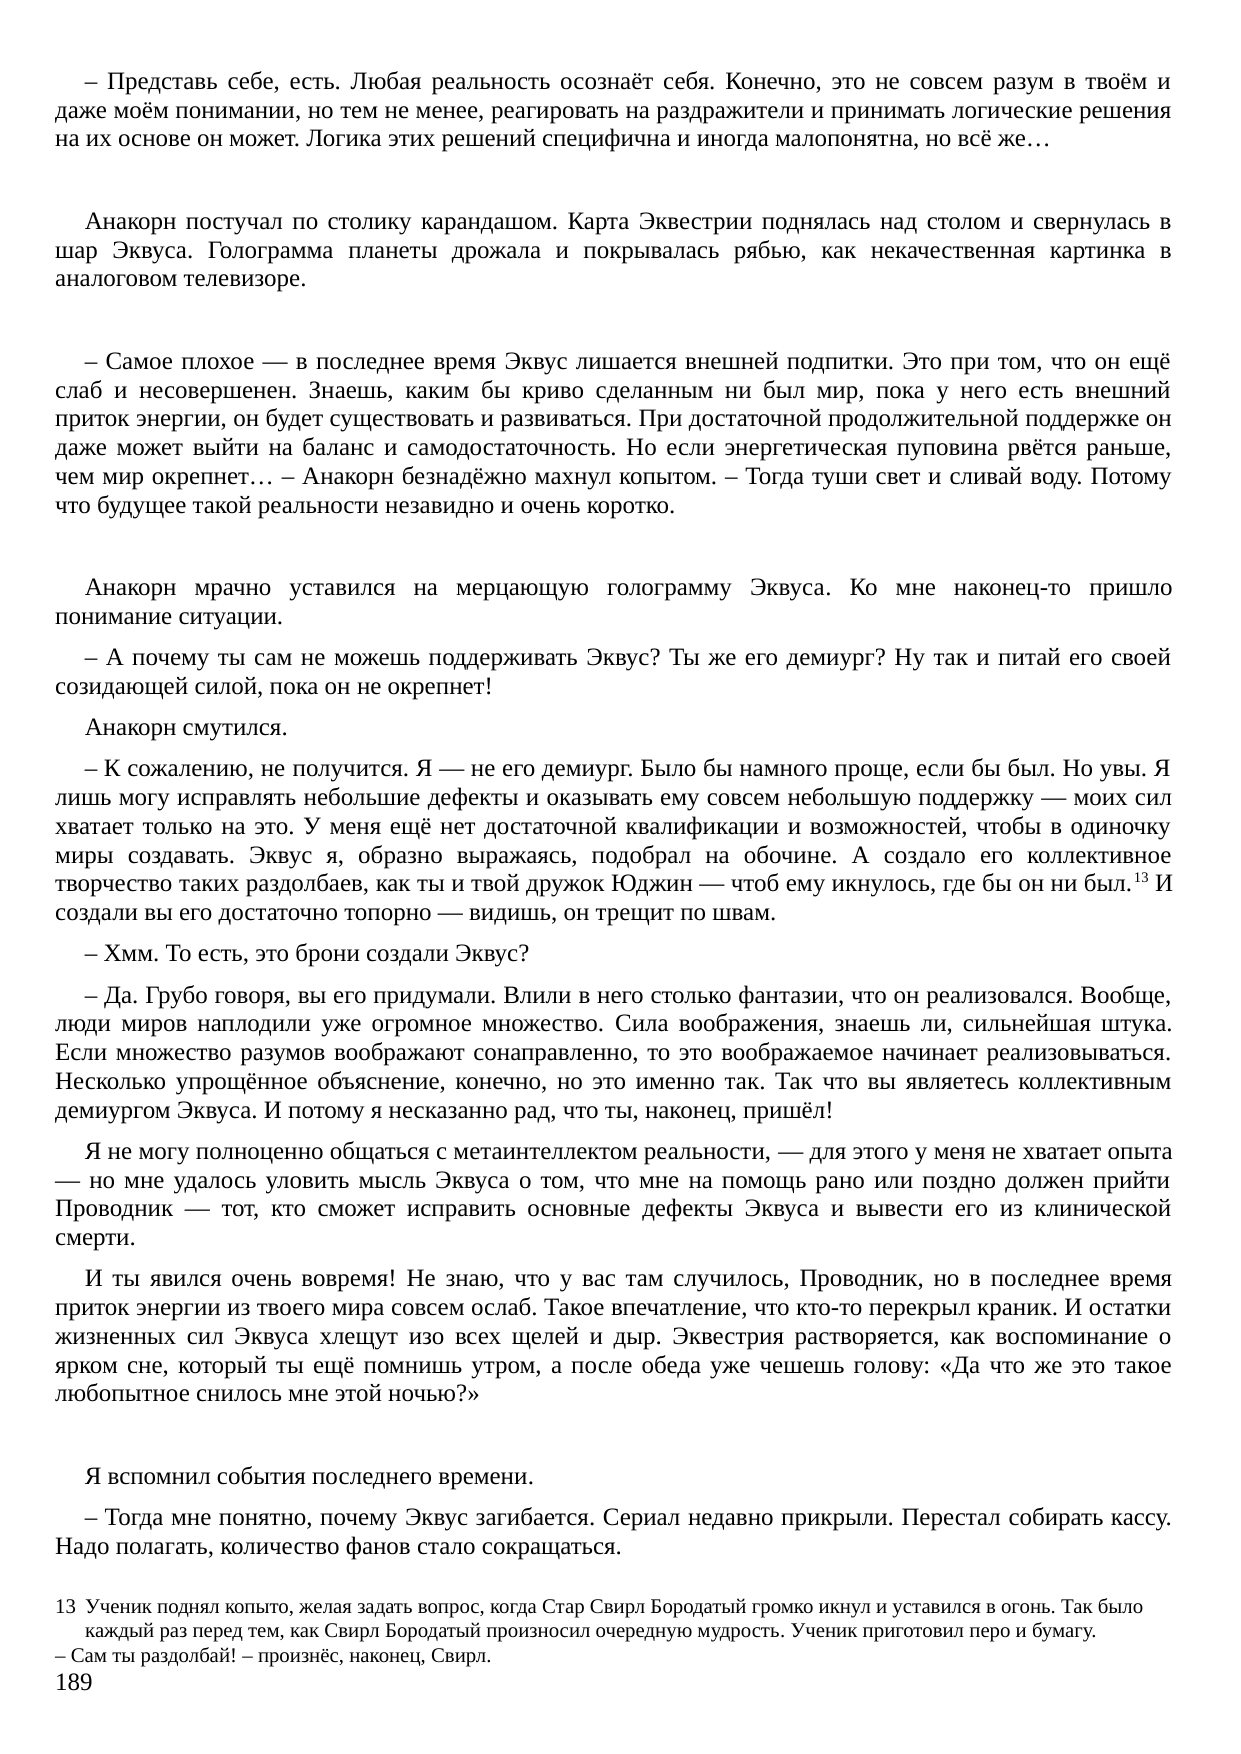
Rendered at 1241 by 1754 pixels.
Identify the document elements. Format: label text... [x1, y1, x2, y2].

text – А почему ты сам не можешь поддерживать Эквус? Ты же его демиург? Ну так и питай его своей созидающей силой, пока он не окрепнет! [55, 642, 1173, 700]
text Анакорн постучал по столику карандашом. Карта Эквестрии поднялась над столом и свернулась в шар Эквуса. Голограмма планеты дрожала и покрывалась рябью, как некачественная картинка в аналоговом телевизоре. [55, 206, 1173, 292]
text – Представь себе, есть. Любая реальность осознаёт себя. Конечно, это не совсем разум в твоём и даже моём понимании, но тем не менее, реагировать на раздражители и принимать логические решения на их основе он может. Логика этих решений специфична и иногда малопонятна, но всё же… [55, 66, 1173, 152]
text Я не могу полноценно общаться с метаинтеллектом реальности, — для этого у меня не хватает опыта — но мне удалось уловить мысль Эквуса о том, что мне на помощь рано или поздно должен прийти Проводник — тот, кто сможет исправить основные дефекты Эквуса и вывести его из клинической смерти. [55, 1136, 1173, 1251]
text Я вспомнил события последнего времени. [55, 1461, 1173, 1490]
text – Сам ты раздолбай! – произнёс, наконец, Свирл. [55, 1642, 1173, 1667]
text Ученик поднял копыто, желая задать вопрос, когда Стар Свирл Бородатый громко икнул и уставился в огонь. Так было каждый раз перед тем, как Свирл Бородатый произносил очередную мудрость. Ученик приготовил перо и бумагу. [55, 1594, 1173, 1642]
text И ты явился очень вовремя! Не знаю, что у вас там случилось, Проводник, но в последнее время приток энергии из твоего мира совсем ослаб. Такое впечатление, что кто-то перекрыл краник. И остатки жизненных сил Эквуса хлещут изо всех щелей и дыр. Эквестрия растворяется, как воспоминание о ярком сне, который ты ещё помнишь утром, а после обеда уже чешешь голову: «Да что же это такое любопытное снилось мне этой ночью?» [55, 1263, 1173, 1407]
text – Да. Грубо говоря, вы его придумали. Влили в него столько фантазии, что он реализовался. Вообще, люди миров наплодили уже огромное множество. Сила воображения, знаешь ли, сильнейшая штука. Если множество разумов воображают сонаправленно, то это воображаемое начинает реализовываться. Несколько упрощённое объяснение, конечно, но это именно так. Так что вы являетесь коллективным демиургом Эквуса. И потому я несказанно рад, что ты, наконец, пришёл! [55, 980, 1173, 1123]
text – К сожалению, не получится. Я — не его демиург. Было бы намного проще, если бы был. Но увы. Я лишь могу исправлять небольшие дефекты и оказывать ему совсем небольшую поддержку — моих сил хватает только на это. У меня ещё нет достаточной квалификации и возможностей, чтобы в одиночку миры создавать. Эквус я, образно выражаясь, подобрал на обочине. А создало его коллективное творчество таких раздолбаев, как ты и твой дружок Юджин — чтоб ему икнулось, где бы он ни был. И создали вы его достаточно топорно — видишь, он трещит по швам. [55, 753, 1173, 926]
text – Самое плохое — в последнее время Эквус лишается внешней подпитки. Это при том, что он ещё слаб и несовершенен. Знаешь, каким бы криво сделанным ни был мир, пока у него есть внешний приток энергии, он будет существовать и развиваться. При достаточной продолжительной поддержке он даже может выйти на баланс и самодостаточность. Но если энергетическая пуповина рвётся раньше, чем мир окрепнет… – Анакорн безнадёжно махнул копытом. – Тогда туши свет и сливай воду. Потому что будущее такой реальности незавидно и очень коротко. [55, 346, 1173, 518]
text Анакорн мрачно уставился на мерцающую голограмму Эквуса. Ко мне наконец-то пришло понимание ситуации. [55, 572, 1173, 630]
text – Хмм. То есть, это брони создали Эквус? [55, 938, 1173, 967]
text Анакорн смутился. [55, 712, 1173, 741]
text – Тогда мне понятно, почему Эквус загибается. Сериал недавно прикрыли. Перестал собирать кассу. Надо полагать, количество фанов стало сокращаться. [55, 1502, 1173, 1560]
